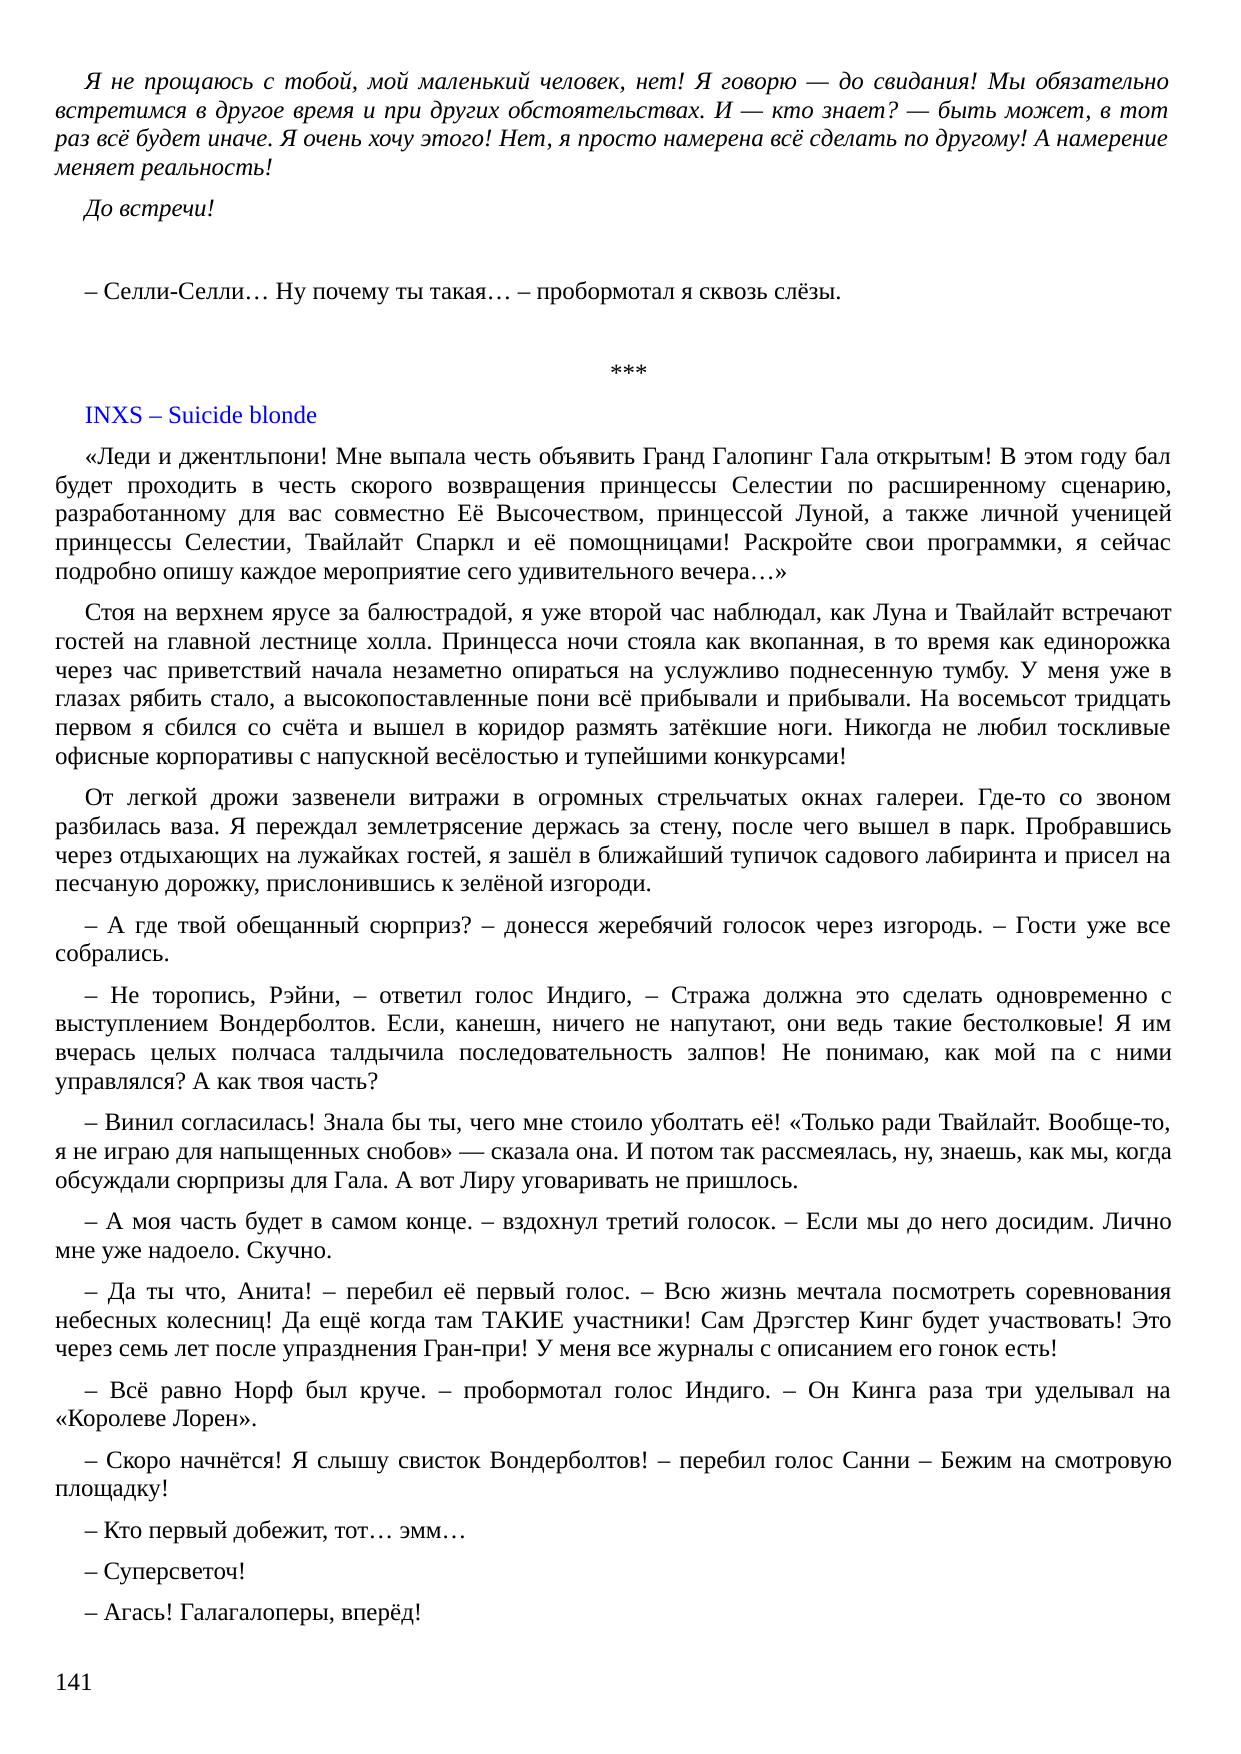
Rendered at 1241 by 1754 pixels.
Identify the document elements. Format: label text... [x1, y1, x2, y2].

text «Леди и джентльпони! Мне выпала честь объявить Гранд Галопинг Гала открытым! В этом году бал будет проходить в честь скорого возвращения принцессы Селестии по расширенному сценарию, разработанному для вас совместно Её Высочеством, принцессой Луной, а также личной ученицей принцессы Селестии, Твайлайт Спаркл и её помощницами! Раскройте свои программки, я сейчас подробно опишу каждое мероприятие сего удивительного вечера…» [55, 441, 1173, 585]
text Стоя на верхнем ярусе за балюстрадой, я уже второй час наблюдал, как Луна и Твайлайт встречают гостей на главной лестнице холла. Принцесса ночи стояла как вкопанная, в то время как единорожка через час приветствий начала незаметно опираться на услужливо поднесенную тумбу. У меня уже в глазах рябить стало, а высокопоставленные пони всё прибывали и прибывали. На восемьсот тридцать первом я сбился со счёта и вышел в коридор размять затёкшие ноги. Никогда не любил тоскливые офисные корпоративы с напускной весёлостью и тупейшими конкурсами! [55, 597, 1173, 770]
text До встречи! [55, 193, 1173, 222]
text INXS – Suicide blonde [55, 400, 1173, 428]
text – Не торопись, Рэйни, – ответил голос Индиго, – Стража должна это сделать одновременно с выступлением Вондерболтов. Если, канешн, ничего не напутают, они ведь такие бестолковые! Я им вчерась целых полчаса талдычила последовательность залпов! Не понимаю, как мой па с ними управлялся? А как твоя часть? [55, 980, 1173, 1095]
text – Скоро начнётся! Я слышу свисток Вондерболтов! – перебил голос Санни – Бежим на смотровую площадку! [55, 1445, 1173, 1502]
text – Суперсветоч! [55, 1556, 1173, 1585]
text – Селли-Селли… Ну почему ты такая… – пробормотал я сквозь слёзы. [55, 276, 1173, 305]
text – Да ты что, Анита! – перебил её первый голос. – Всю жизнь мечтала посмотреть соревнования небесных колесниц! Да ещё когда там ТАКИЕ участники! Сам Дрэгстер Кинг будет участвовать! Это через семь лет после упразднения Гран-при! У меня все журналы с описанием его гонок есть! [55, 1276, 1173, 1362]
text *** [55, 358, 1173, 387]
text – Всё равно Норф был круче. – пробормотал голос Индиго. – Он Кинга раза три уделывал на «Королеве Лорен». [55, 1375, 1173, 1432]
text Я не прощаюсь с тобой, мой маленький человек, нет! Я говорю — до свидания! Мы обязательно встретимся в другое время и при других обстоятельствах. И — кто знает? — быть может, в тот раз всё будет иначе. Я очень хочу этого! Нет, я просто намерена всё сделать по другому! А намерение меняет реальность! [55, 66, 1173, 181]
text – А моя часть будет в самом конце. – вздохнул третий голосок. – Если мы до него досидим. Лично мне уже надоело. Скучно. [55, 1206, 1173, 1263]
text – Винил согласилась! Знала бы ты, чего мне стоило уболтать её! «Только ради Твайлайт. Вообще-то, я не играю для напыщенных снобов» — сказала она. И потом так рассмеялась, ну, знаешь, как мы, когда обсуждали сюрпризы для Гала. А вот Лиру уговаривать не пришлось. [55, 1107, 1173, 1193]
text От легкой дрожи зазвенели витражи в огромных стрельчатых окнах галереи. Где-то со звоном разбилась ваза. Я переждал землетрясение держась за стену, после чего вышел в парк. Пробравшись через отдыхающих на лужайках гостей, я зашёл в ближайший тупичок садового лабиринта и присел на песчаную дорожку, прислонившись к зелёной изгороди. [55, 782, 1173, 897]
text – Агась! Галагалоперы, вперёд! [55, 1597, 1173, 1626]
text – Кто первый добежит, тот… эмм… [55, 1515, 1173, 1543]
text – А где твой обещанный сюрприз? – донесся жеребячий голосок через изгородь. – Гости уже все собрались. [55, 910, 1173, 967]
